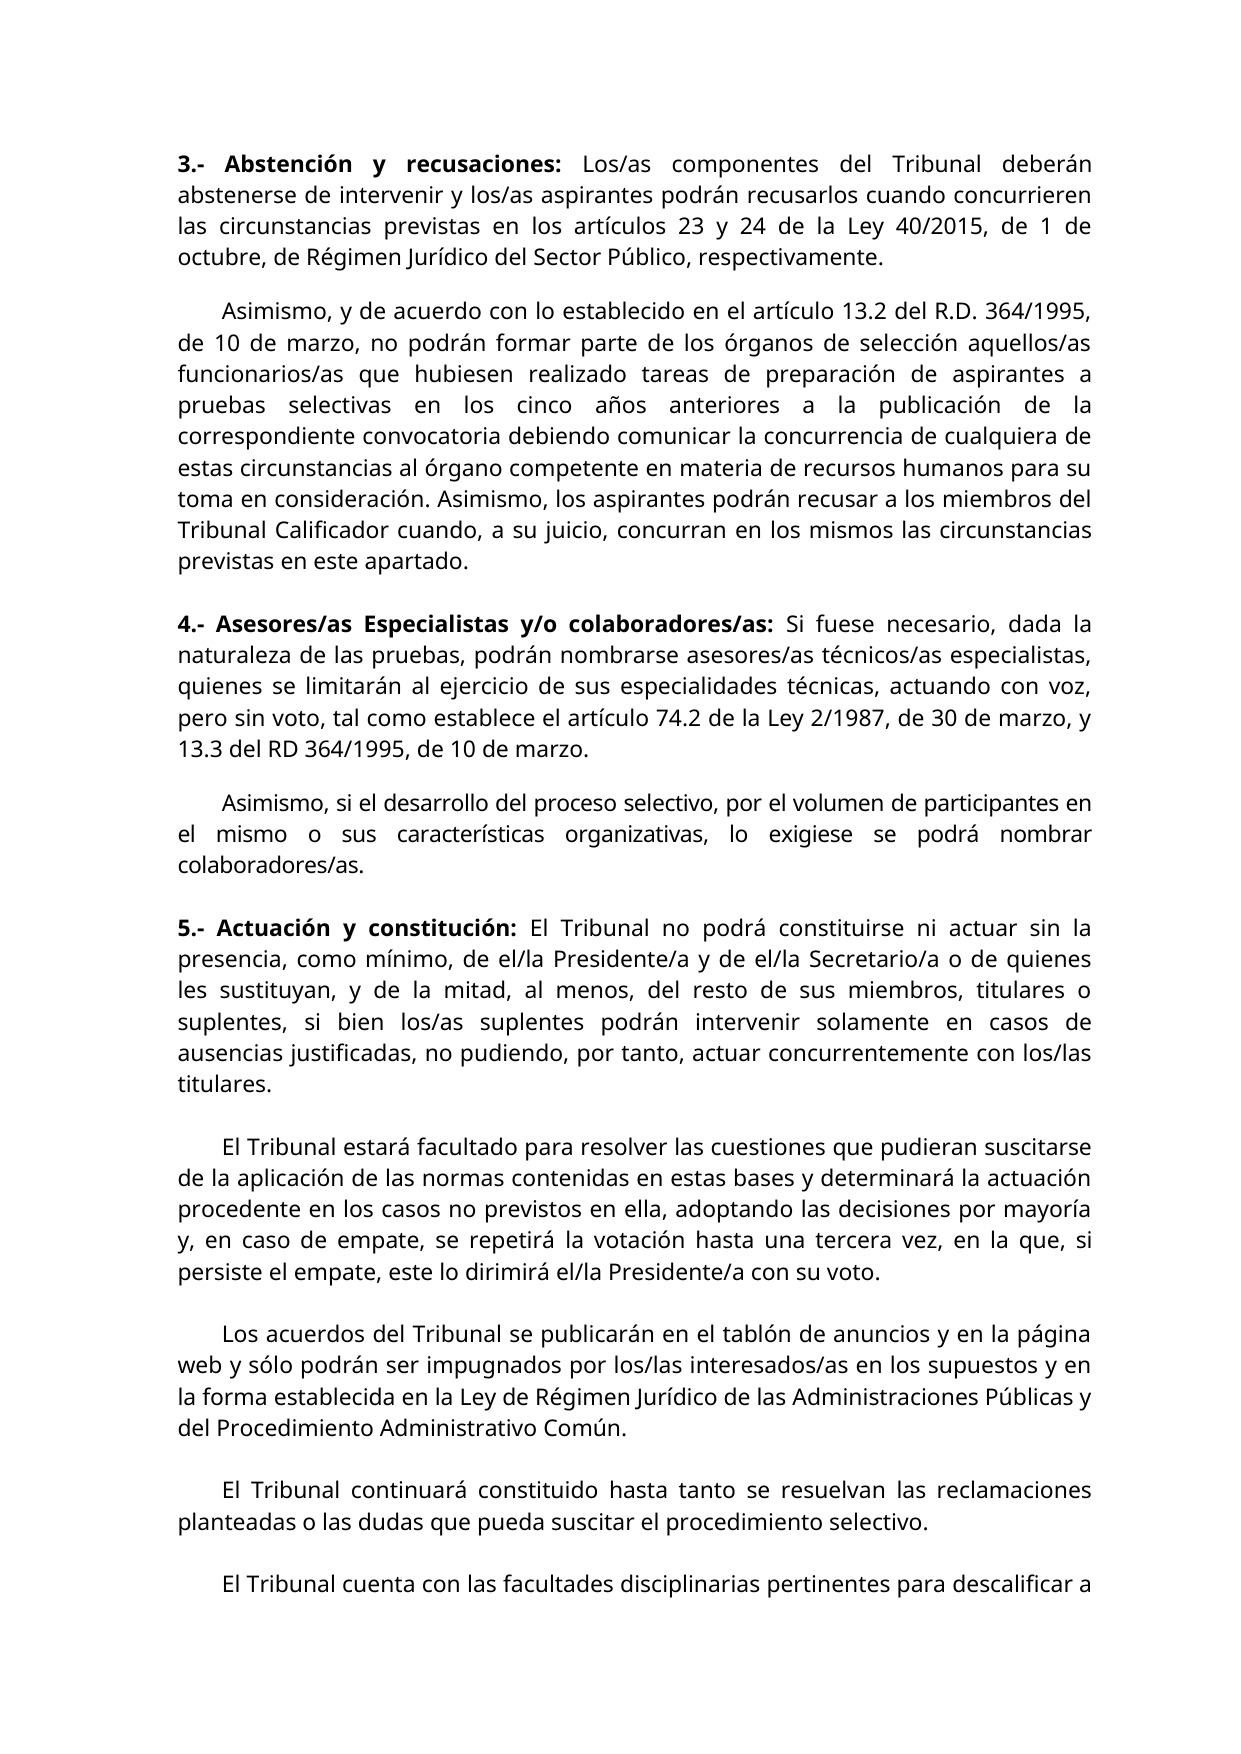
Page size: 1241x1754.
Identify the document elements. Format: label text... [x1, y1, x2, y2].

text Los acuerdos del Tribunal se publicarán en el tablón de anuncios y en la página web y sólo podrán ser impugnados por los/las interesados/as en los supuestos y en la forma establecida en la Ley de Régimen Jurídico de las Administraciones Públicas y del Procedimiento Administrativo Común. [177, 1318, 1093, 1443]
text Asimismo, si el desarrollo del proceso selectivo, por el volumen de participantes en el mismo o sus características organizativas, lo exigiese se podrá nombrar colaboradores/as. [177, 787, 1093, 881]
text El Tribunal continuará constituido hasta tanto se resuelvan las reclamaciones planteadas o las dudas que pueda suscitar el procedimiento selectivo. [177, 1474, 1093, 1537]
text 5.- Actuación y constitución: El Tribunal no podrá constituirse ni actuar sin la presencia, como mínimo, de el/la Presidente/a y de el/la Secretario/a o de quienes les sustituyan, y de la mitad, al menos, del resto de sus miembros, titulares o suplentes, si bien los/as suplentes podrán intervenir solamente en casos de ausencias justificadas, no pudiendo, por tanto, actuar concurrentemente con los/las titulares. [177, 912, 1093, 1099]
text Asimismo, y de acuerdo con lo establecido en el artículo 13.2 del R.D. 364/1995, de 10 de marzo, no podrán formar parte de los órganos de selección aquellos/as funcionarios/as que hubiesen realizado tareas de preparación de aspirantes a pruebas selectivas en los cinco años anteriores a la publicación de la correspondiente convocatoria debiendo comunicar la concurrencia de cualquiera de estas circunstancias al órgano competente en materia de recursos humanos para su toma en consideración. Asimismo, los aspirantes podrán recusar a los miembros del Tribunal Calificador cuando, a su juicio, concurran en los mismos las circunstancias previstas en este apartado. [177, 295, 1093, 577]
text El Tribunal cuenta con las facultades disciplinarias pertinentes para descalificar a [177, 1568, 1093, 1599]
text 4.- Asesores/as Especialistas y/o colaboradores/as: Si fuese necesario, dada la naturaleza de las pruebas, podrán nombrarse asesores/as técnicos/as especialistas, quienes se limitarán al ejercicio de sus especialidades técnicas, actuando con voz, pero sin voto, tal como establece el artículo 74.2 de la Ley 2/1987, de 30 de marzo, y 13.3 del RD 364/1995, de 10 de marzo. [177, 608, 1093, 764]
text 3.- Abstención y recusaciones: Los/as componentes del Tribunal deberán abstenerse de intervenir y los/as aspirantes podrán recusarlos cuando concurrieren las circunstancias previstas en los artículos 23 y 24 de la Ley 40/2015, de 1 de octubre, de Régimen Jurídico del Sector Público, respectivamente. [177, 148, 1093, 273]
text El Tribunal estará facultado para resolver las cuestiones que pudieran suscitarse de la aplicación de las normas contenidas en estas bases y determinará la actuación procedente en los casos no previstos en ella, adoptando las decisiones por mayoría y, en caso de empate, se repetirá la votación hasta una tercera vez, en la que, si persiste el empate, este lo dirimirá el/la Presidente/a con su voto. [177, 1131, 1093, 1287]
